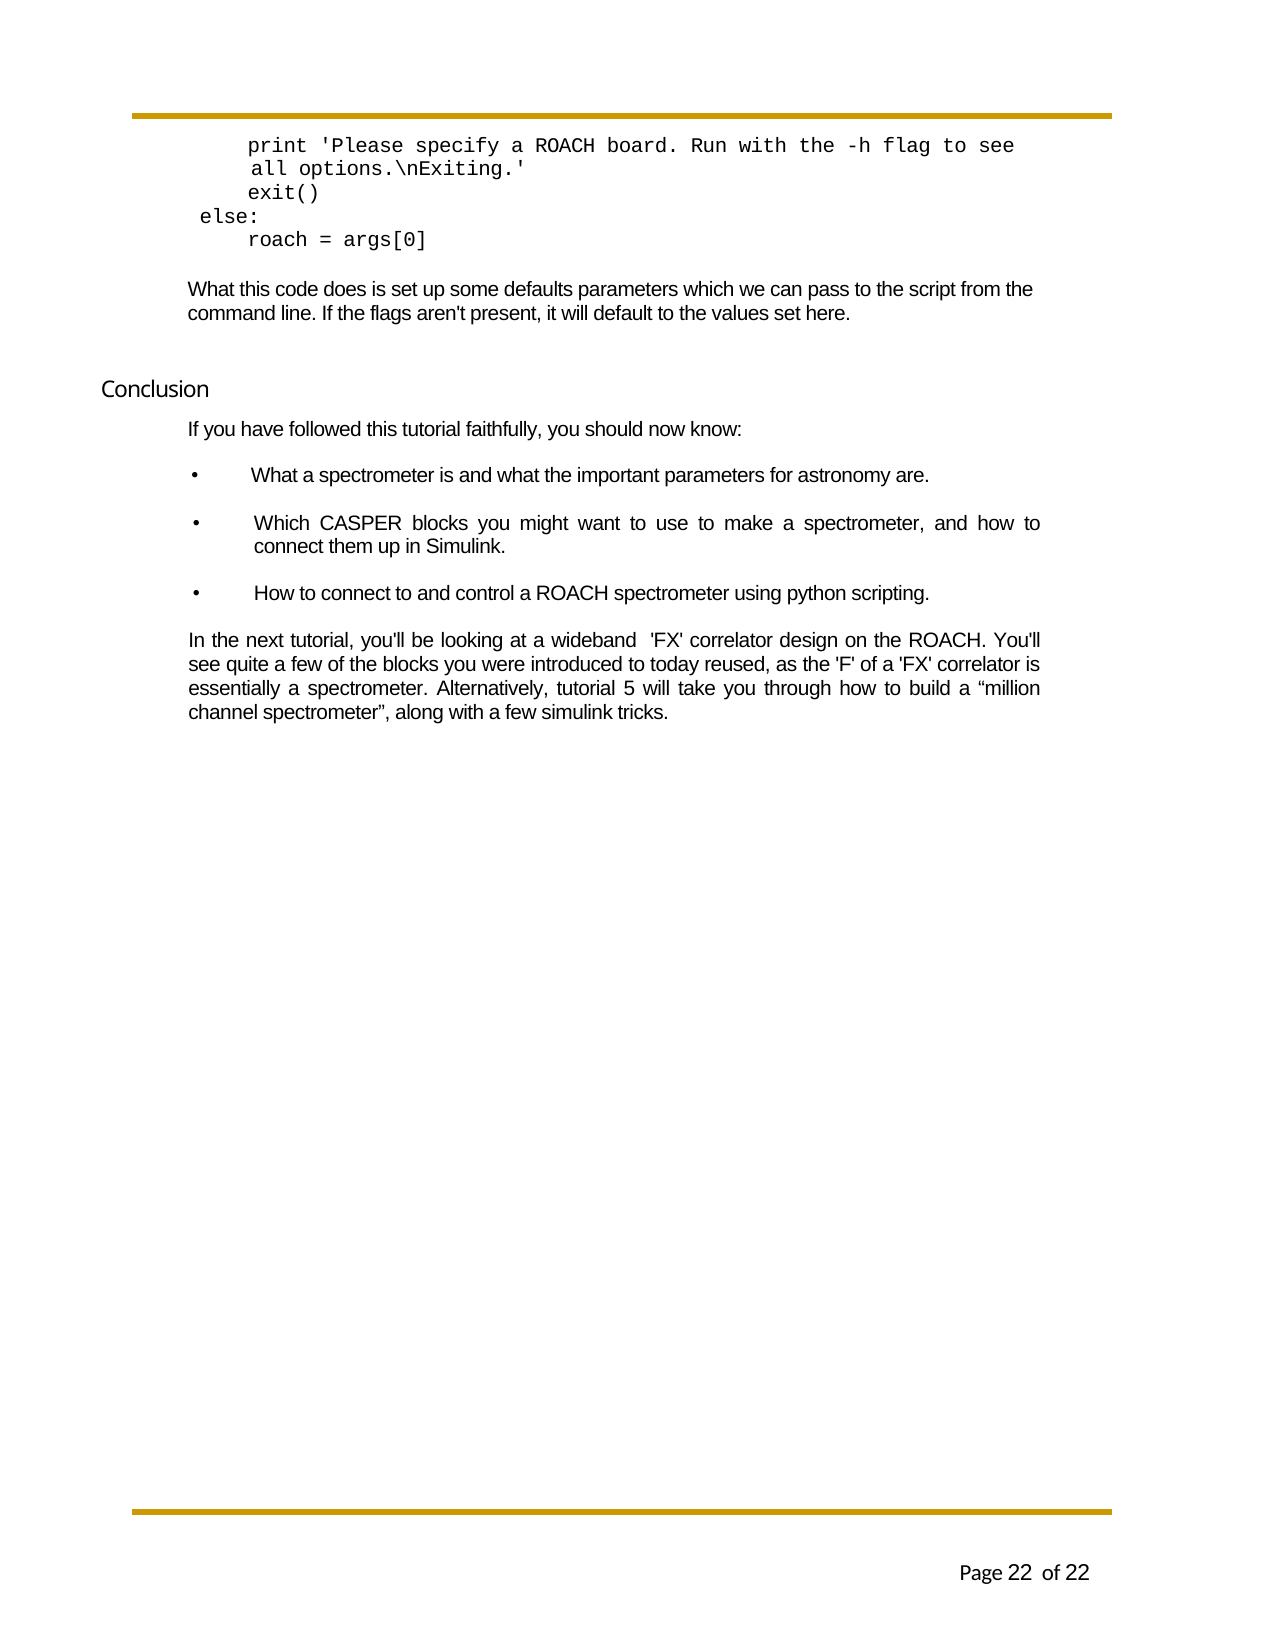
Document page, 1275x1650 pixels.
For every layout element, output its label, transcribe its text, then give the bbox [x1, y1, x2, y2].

subtitle Conclusion [101, 373, 1062, 404]
text roach = args[0] [187, 229, 1062, 253]
list How to connect to and control a ROACH spectrometer using python scripting. [193, 581, 1041, 605]
text print 'Please specify a ROACH board. Run with the -h flag to see all options.\nExiting.' [187, 135, 1062, 182]
text If you have followed this tutorial faithfully, you should now know: [187, 416, 1062, 440]
text exit() [187, 182, 1062, 206]
text else: [187, 206, 1062, 229]
list What a spectrometer is and what the important parameters for astronomy are. [176, 463, 1149, 487]
text In the next tutorial, you'll be looking at a wideband 'FX' correlator design on the ROACH. You'll see quite a few of the blocks you were introduced to today reused, as the 'F' of a 'FX' correlator is essentially a spectrometer. Alternatively, tutorial 5 will take you through how to build a “million channel spectrometer”, along with a few simulink tricks. [188, 628, 1041, 724]
text What this code does is set up some defaults parameters which we can pass to the script from the command line. If the flags aren't present, it will default to the values set here. [187, 277, 1062, 325]
list Which CASPER blocks you might want to use to make a spectrometer, and how to connect them up in Simulink. [193, 510, 1041, 558]
